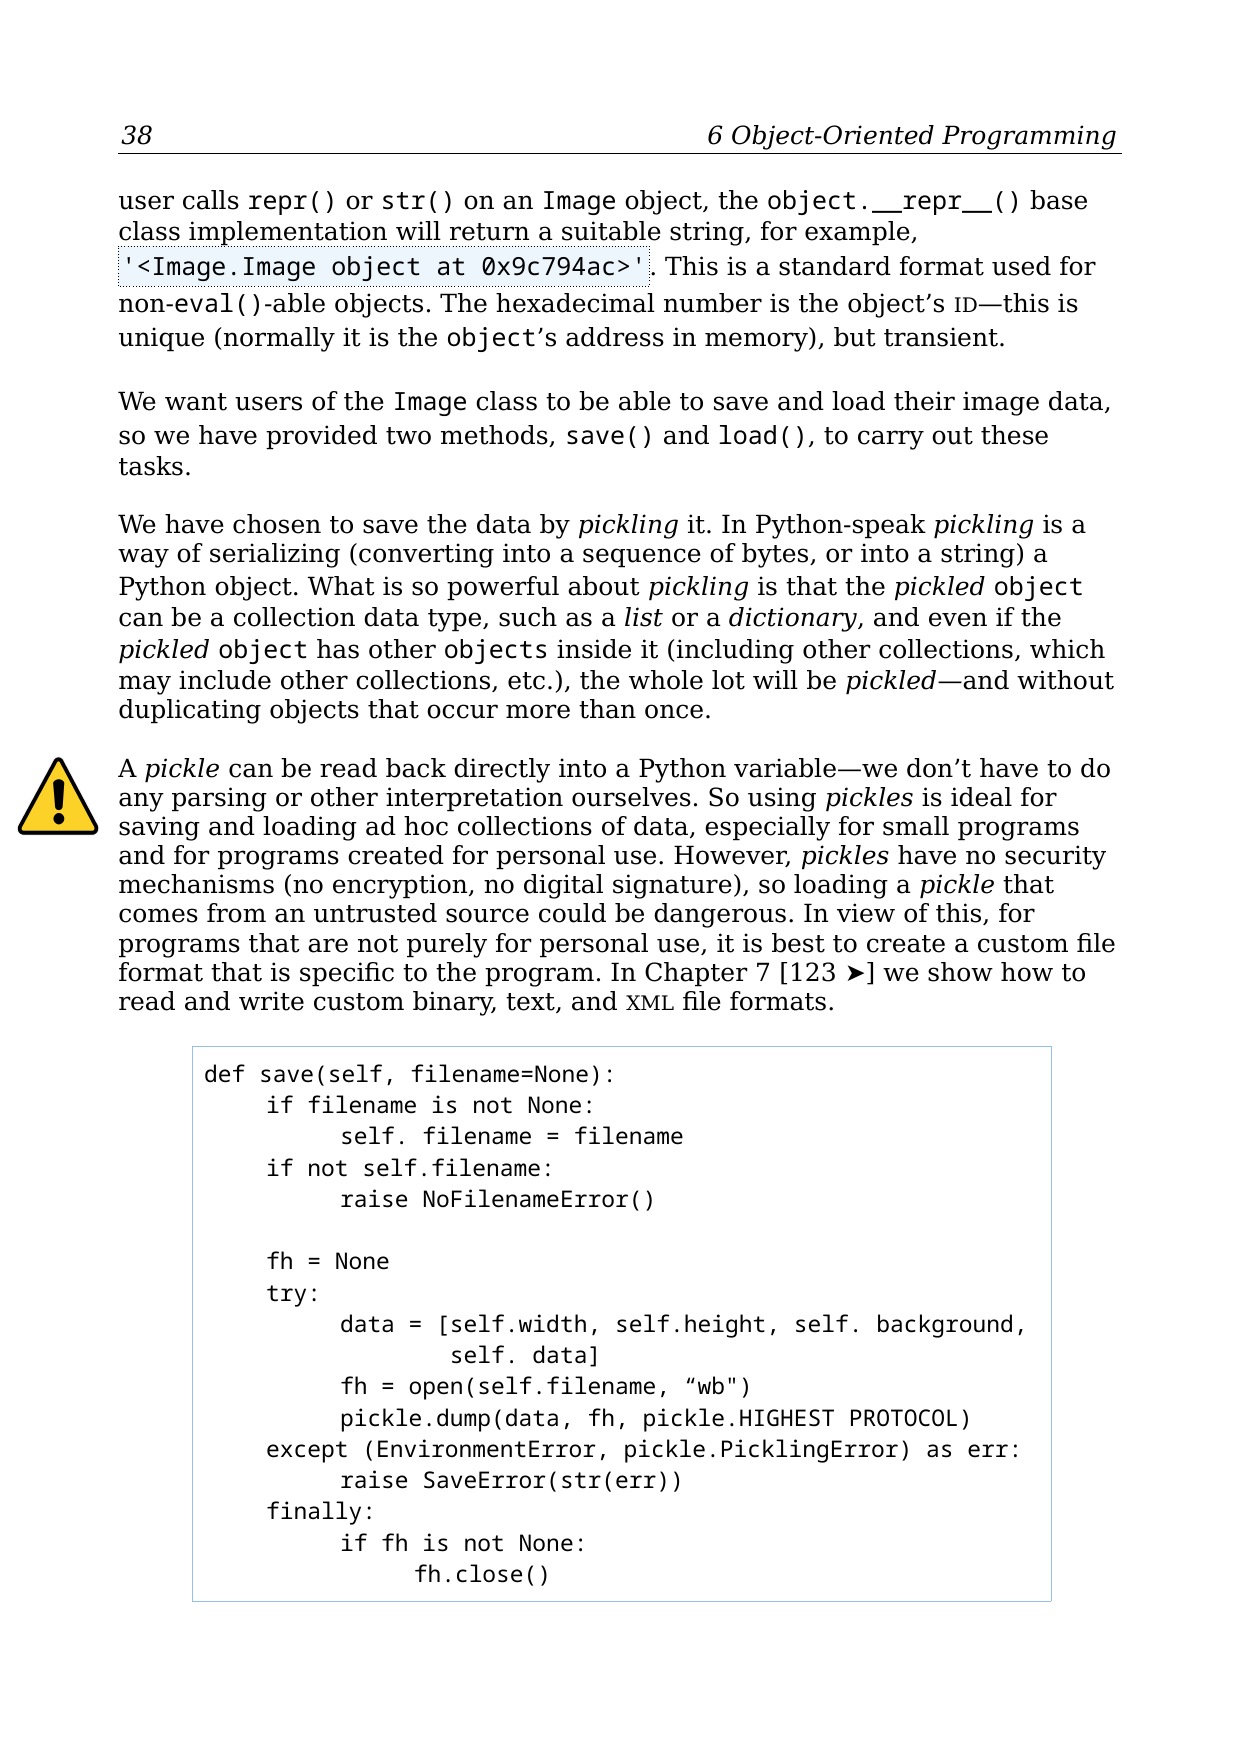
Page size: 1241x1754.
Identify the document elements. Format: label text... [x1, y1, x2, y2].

text self. filename = filename [193, 1108, 1051, 1139]
text except (EnvironmentError, pickle.PicklingError) as err: [193, 1421, 1051, 1452]
text data = [self.width, self.height, self. background, [193, 1296, 1051, 1327]
text if filename is not None: [193, 1077, 1051, 1108]
text We want users of the Image class to be able to save and load their image data, so we have provided two methods, save() and load(), to carry out these tasks. [118, 384, 1122, 481]
text try: [193, 1264, 1051, 1296]
text fh = open(self.filename, “wb") [193, 1358, 1051, 1389]
picture [16, 753, 101, 839]
text We have chosen to save the data by pickling it. In Python-speak pickling is a way of serializing (converting into a sequence of bytes, or into a string) a Python object. What is so powerful about pickling is that the pickled object can be a collection data type, such as a list or a dictionary, and even if the pickled object has other objects inside it (including other collections, which may include other collections, etc.), the whole lot will be pickled—and without duplicating objects that occur more than once. [118, 510, 1122, 724]
text if not self.filename: [193, 1139, 1051, 1171]
text raise NoFilenameError() [193, 1171, 1051, 1202]
text A pickle can be read back directly into a Python variable—we don’t have to do any parsing or other interpretation ourselves. So using pickles is ideal for saving and loading ad hoc collections of data, especially for small programs and for programs created for personal use. However, pickles have no security mechanisms (no encryption, no digital signature), so loading a pickle that comes from an untrusted source could be dangerous. In view of this, for programs that are not purely for personal use, it is best to create a custom file format that is specific to the program. In Chapter 7 [123 ➤] we show how to read and write custom binary, text, and xml file formats. [118, 754, 1122, 1016]
text pickle.dump(data, fh, pickle.HIGHEST PROTOCOL) [193, 1389, 1051, 1421]
text self. data] [193, 1327, 1051, 1358]
text finally: [193, 1483, 1051, 1514]
text fh = None [193, 1233, 1051, 1264]
text raise SaveError(str(err)) [193, 1452, 1051, 1483]
text user calls repr() or str() on an Image object, the object.__repr__() base class implementation will return a suitable string, for example, '<Image.Image object at 0x9c794ac>'. This is a standard format used for non-eval()-able objects. The hexadecimal number is the object’s id—this is unique (normally it is the object’s address in memory), but transient. [118, 183, 1122, 354]
text fh.close() [193, 1546, 1051, 1601]
text def save(self, filename=None): [193, 1047, 1051, 1077]
text if fh is not None: [193, 1514, 1051, 1546]
